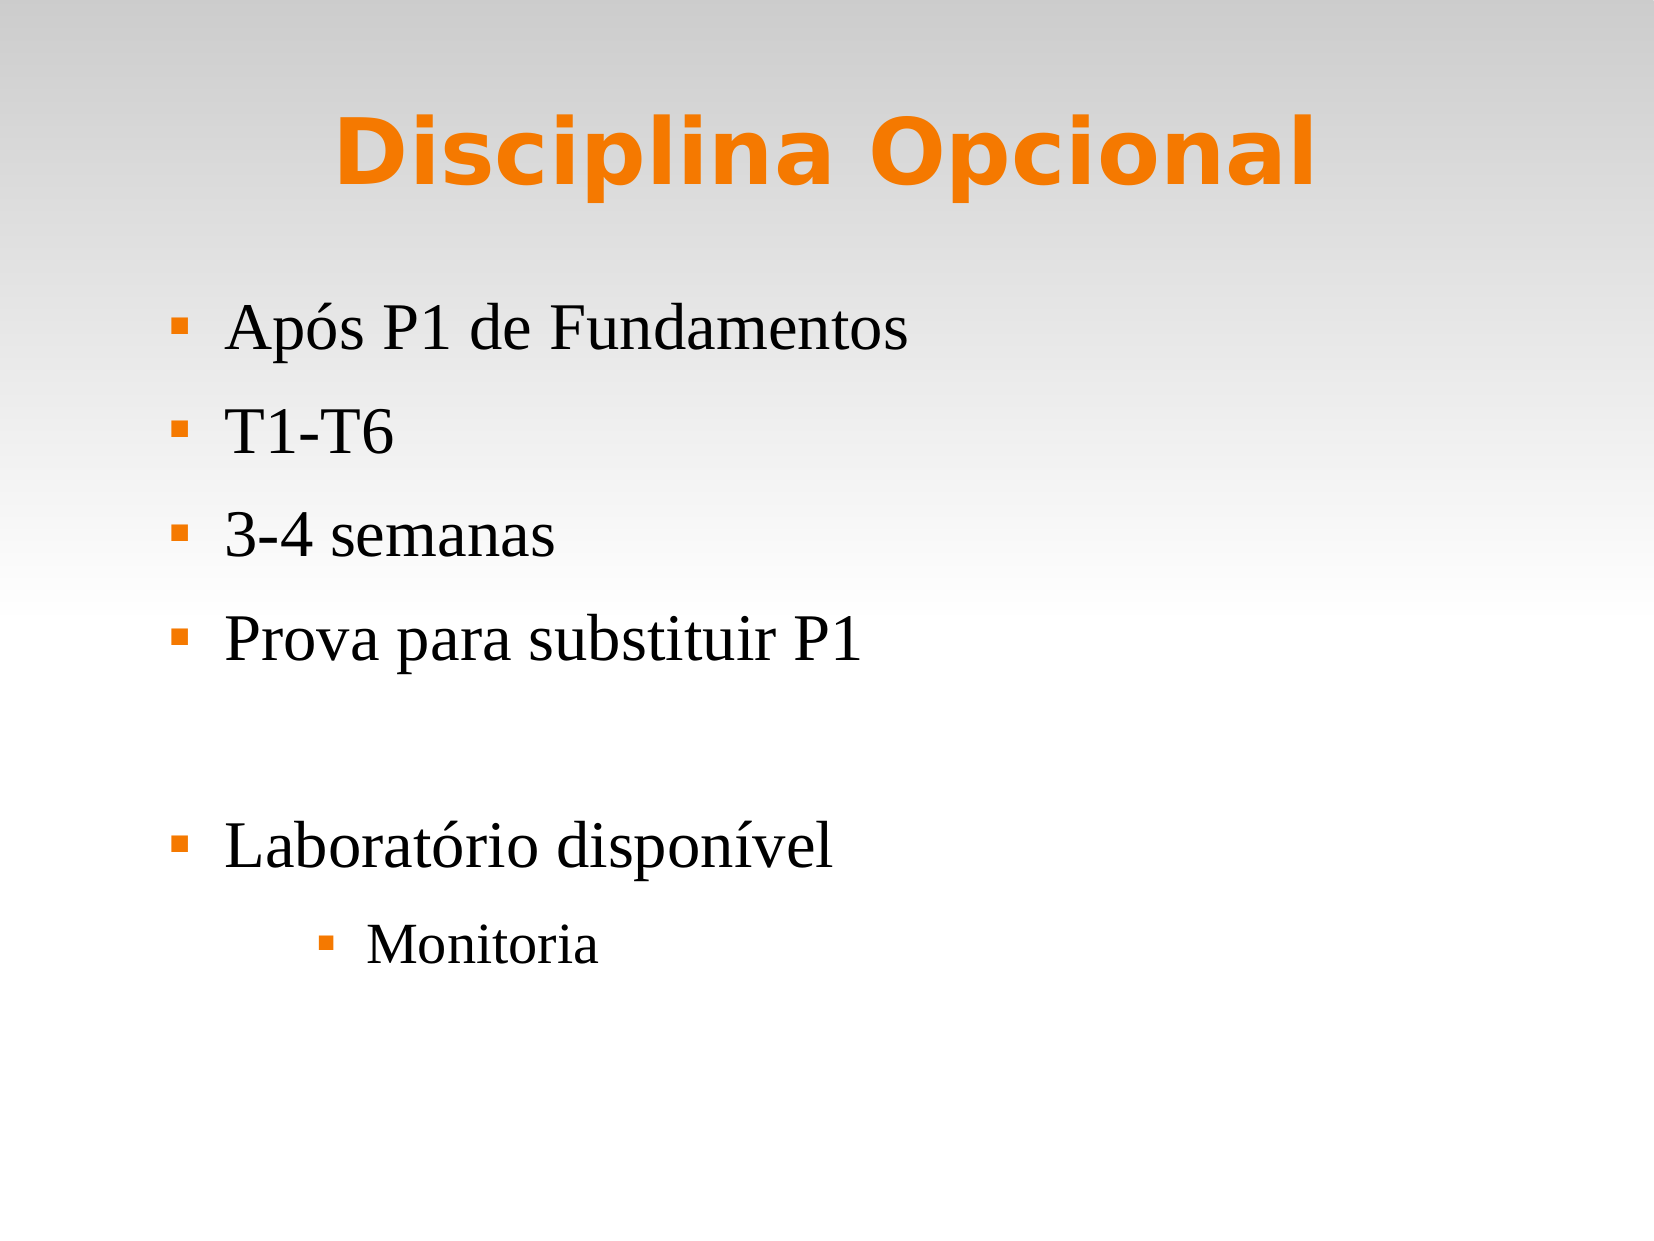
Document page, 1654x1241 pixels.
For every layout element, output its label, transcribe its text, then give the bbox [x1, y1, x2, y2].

list Após P1 de Fundamentos T1-T6 3-4 semanas Prova para substituir P1 Laboratório disponível Monitoria [82, 290, 1571, 1109]
title Disciplina Opcional [82, 49, 1571, 257]
